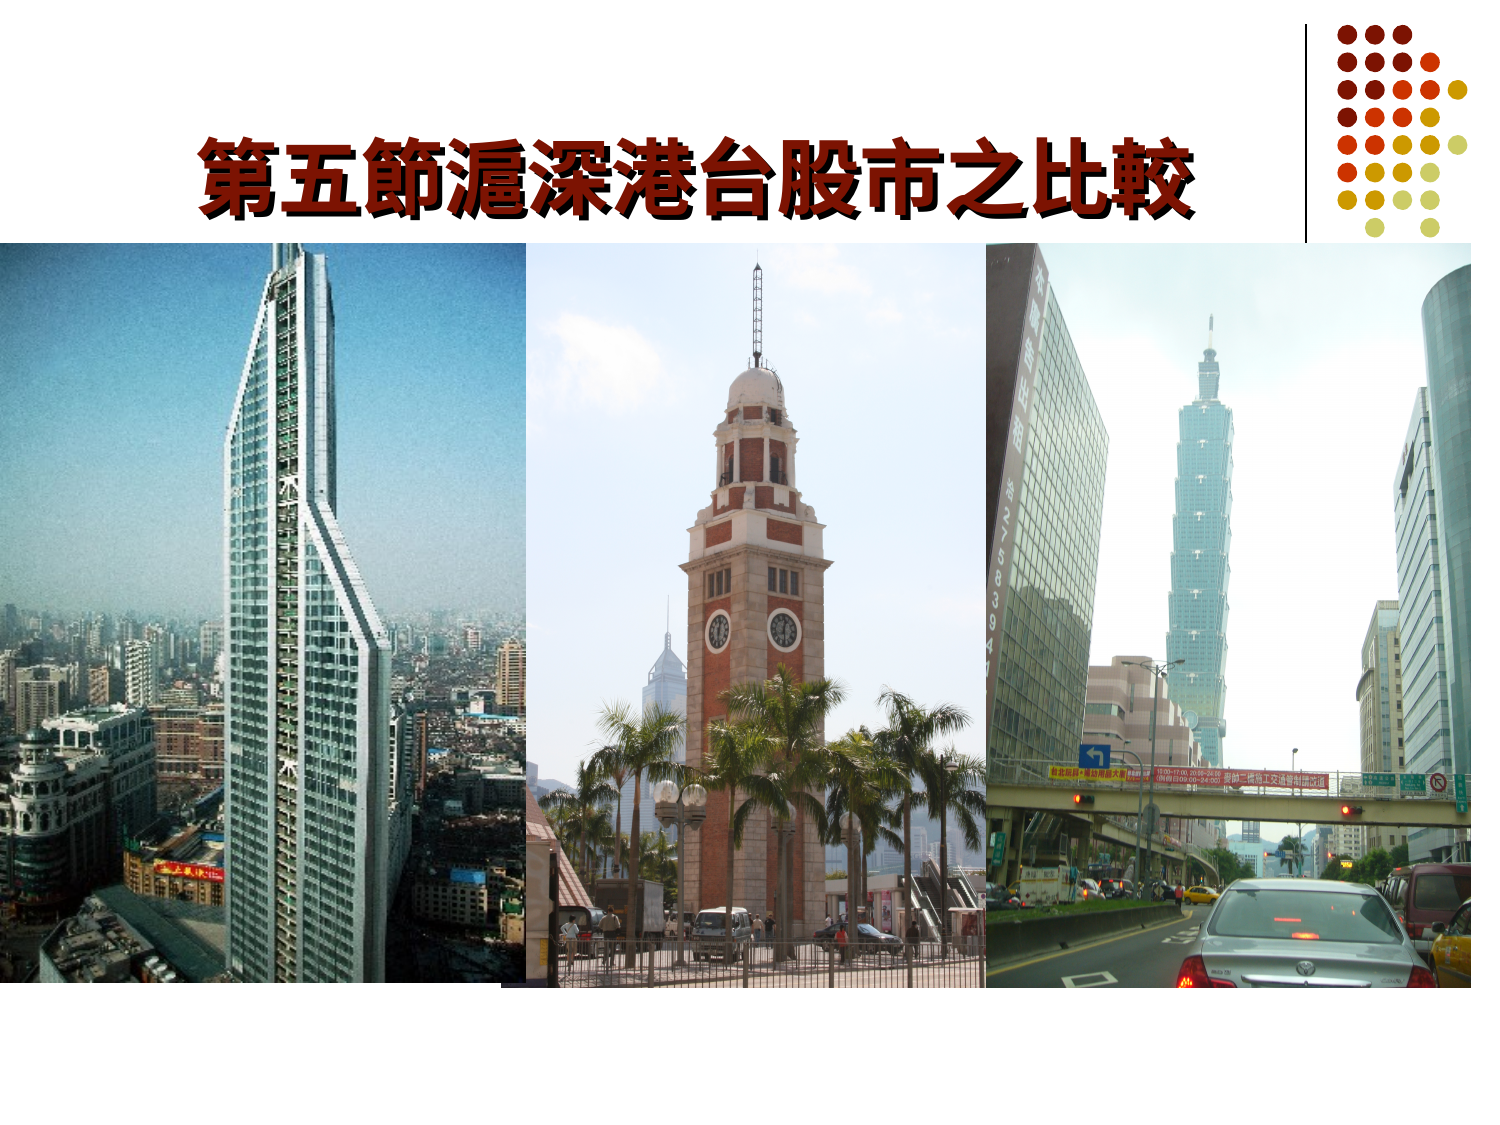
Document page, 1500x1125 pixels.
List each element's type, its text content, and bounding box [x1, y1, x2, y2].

picture [0, 243, 1471, 988]
title 第五節滬深港台股市之比較 [74, 20, 1313, 233]
